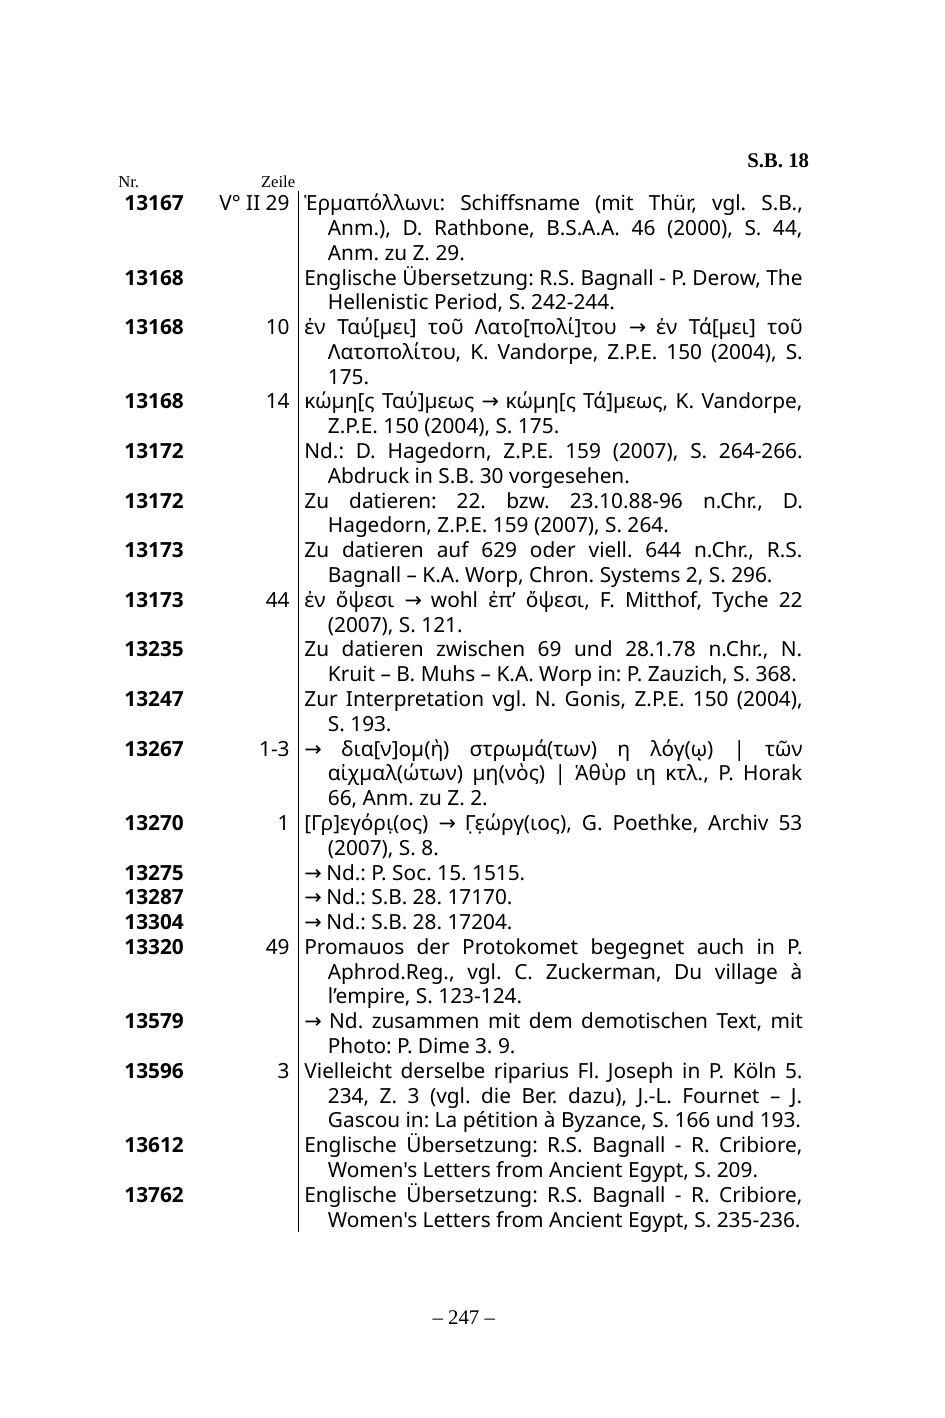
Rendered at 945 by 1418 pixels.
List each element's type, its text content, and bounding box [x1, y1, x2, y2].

table_cell [207, 1009, 298, 1058]
table_cell Zu datieren: 22. bzw. 23.10.88-96 n.Chr., D. Hagedorn, Z.P.E. 159 (2007), S. 264. [299, 488, 809, 538]
table_cell [207, 687, 298, 736]
table_cell 14 [207, 389, 298, 439]
table_cell Nd.: D. Hagedorn, Z.P.E. 159 (2007), S. 264-266. Abdruck in S.B. 30 vorgesehen. [299, 439, 809, 488]
table_cell 13167 [118, 191, 207, 265]
table_cell 3 [207, 1059, 298, 1133]
table_cell ἐν Ταύ[μει] τοῦ Λατο[πολί]του → ἐν Τά[μει] τοῦ Λατοπολίτου, K. Vandorpe, Z.P.E. 150 (2004), S. 175. [299, 315, 809, 389]
table_cell Zu datieren auf 629 oder viell. 644 n.Chr., R.S. Bagnall – K.A. Worp, Chron. Systems 2, S. 296. [299, 538, 809, 587]
table_cell 13320 [118, 935, 207, 1009]
table_cell 13762 [118, 1183, 207, 1232]
table_cell → Nd.: S.B. 28. 17170. [299, 885, 809, 910]
table_cell → δια[ν]ομ(ὴ) στρωμά(των) η λόγ(ῳ) | τῶν αἰχμαλ(ώτων) μη(νὸς) | Ἁθὺρ ιη κτλ., P. Horak 66, Anm. zu Z. 2. [299, 736, 809, 811]
table_cell → Nd.: S.B. 28. 17204. [299, 910, 809, 934]
table_cell V° II 29 [207, 191, 298, 265]
table_cell Englische Übersetzung: R.S. Bagnall - R. Cribiore, Women's Letters from Ancient Egypt, S. 209. [299, 1133, 809, 1182]
table_cell 13173 [118, 538, 207, 587]
table_cell → Nd. zusammen mit dem demotischen Text, mit Photo: P. Dime 3. 9. [299, 1009, 809, 1058]
table_cell 13596 [118, 1059, 207, 1133]
table_cell 13275 [118, 860, 207, 885]
table_cell Englische Übersetzung: R.S. Bagnall - R. Cribiore, Women's Letters from Ancient Egypt, S. 235-236. [299, 1183, 809, 1232]
table_cell 10 [207, 315, 298, 389]
table_cell [207, 488, 298, 538]
table_cell [207, 1183, 298, 1232]
table_cell 1 [207, 811, 298, 860]
table_cell Promauos der Protokomet begegnet auch in P. Aphrod.Reg., vgl. C. Zuckerman, Du village à l’empire, S. 123-124. [299, 935, 809, 1009]
table_cell Vielleicht derselbe riparius Fl. Joseph in P. Köln 5. 234, Z. 3 (vgl. die Ber. dazu), J.-L. Fournet – J. Gascou in: La pétition à Byzance, S. 166 und 193. [299, 1059, 809, 1133]
table_cell [207, 860, 298, 885]
table_cell [207, 637, 298, 687]
table_cell 13270 [118, 811, 207, 860]
table_cell → Nd.: P. Soc. 15. 1515. [299, 860, 809, 885]
table_cell 13168 [118, 315, 207, 389]
table_cell 49 [207, 935, 298, 1009]
table_cell κώμη[ς Ταύ]μεως → κώμη[ς Τά]μεως, K. Vandorpe, Z.P.E. 150 (2004), S. 175. [299, 389, 809, 439]
table_cell 13579 [118, 1009, 207, 1058]
table_cell 13172 [118, 439, 207, 488]
table_cell 13172 [118, 488, 207, 538]
table_cell [207, 265, 298, 315]
table_cell 13304 [118, 910, 207, 934]
table_cell 13247 [118, 687, 207, 736]
table_cell 13168 [118, 389, 207, 439]
table_cell Zur Interpretation vgl. N. Gonis, Z.P.E. 150 (2004), S. 193. [299, 687, 809, 736]
table_cell 13173 [118, 588, 207, 637]
table_cell Zu datieren zwischen 69 und 28.1.78 n.Chr., N. Kruit – B. Muhs – K.A. Worp in: P. Zauzich, S. 368. [299, 637, 809, 687]
table_cell 1-3 [207, 736, 298, 811]
table_cell 13235 [118, 637, 207, 687]
table_cell [207, 538, 298, 587]
table_cell 13612 [118, 1133, 207, 1182]
table_cell 13267 [118, 736, 207, 811]
table_cell [207, 1133, 298, 1182]
table_cell Englische Übersetzung: R.S. Bagnall - P. Derow, The Hellenistic Period, S. 242-244. [299, 265, 809, 315]
table_cell [207, 439, 298, 488]
table_cell ἐν ὄψεσι → wohl ἐπ’ ὄψεσι, F. Mitthof, Tyche 22 (2007), S. 121. [299, 588, 809, 637]
table_cell [Γρ]εγόρι̣(ος) → Γ̣ε̣ώργ(ιος), G. Poethke, Archiv 53 (2007), S. 8. [299, 811, 809, 860]
table_cell [207, 885, 298, 910]
table_cell 44 [207, 588, 298, 637]
table_cell [207, 910, 298, 934]
table_cell 13168 [118, 265, 207, 315]
table_cell 13287 [118, 885, 207, 910]
table_cell Ἑρμαπόλλωνι: Schiffsname (mit Thür, vgl. S.B., Anm.), D. Rathbone, B.S.A.A. 46 (2000), S. 44, Anm. zu Z. 29. [299, 191, 809, 265]
